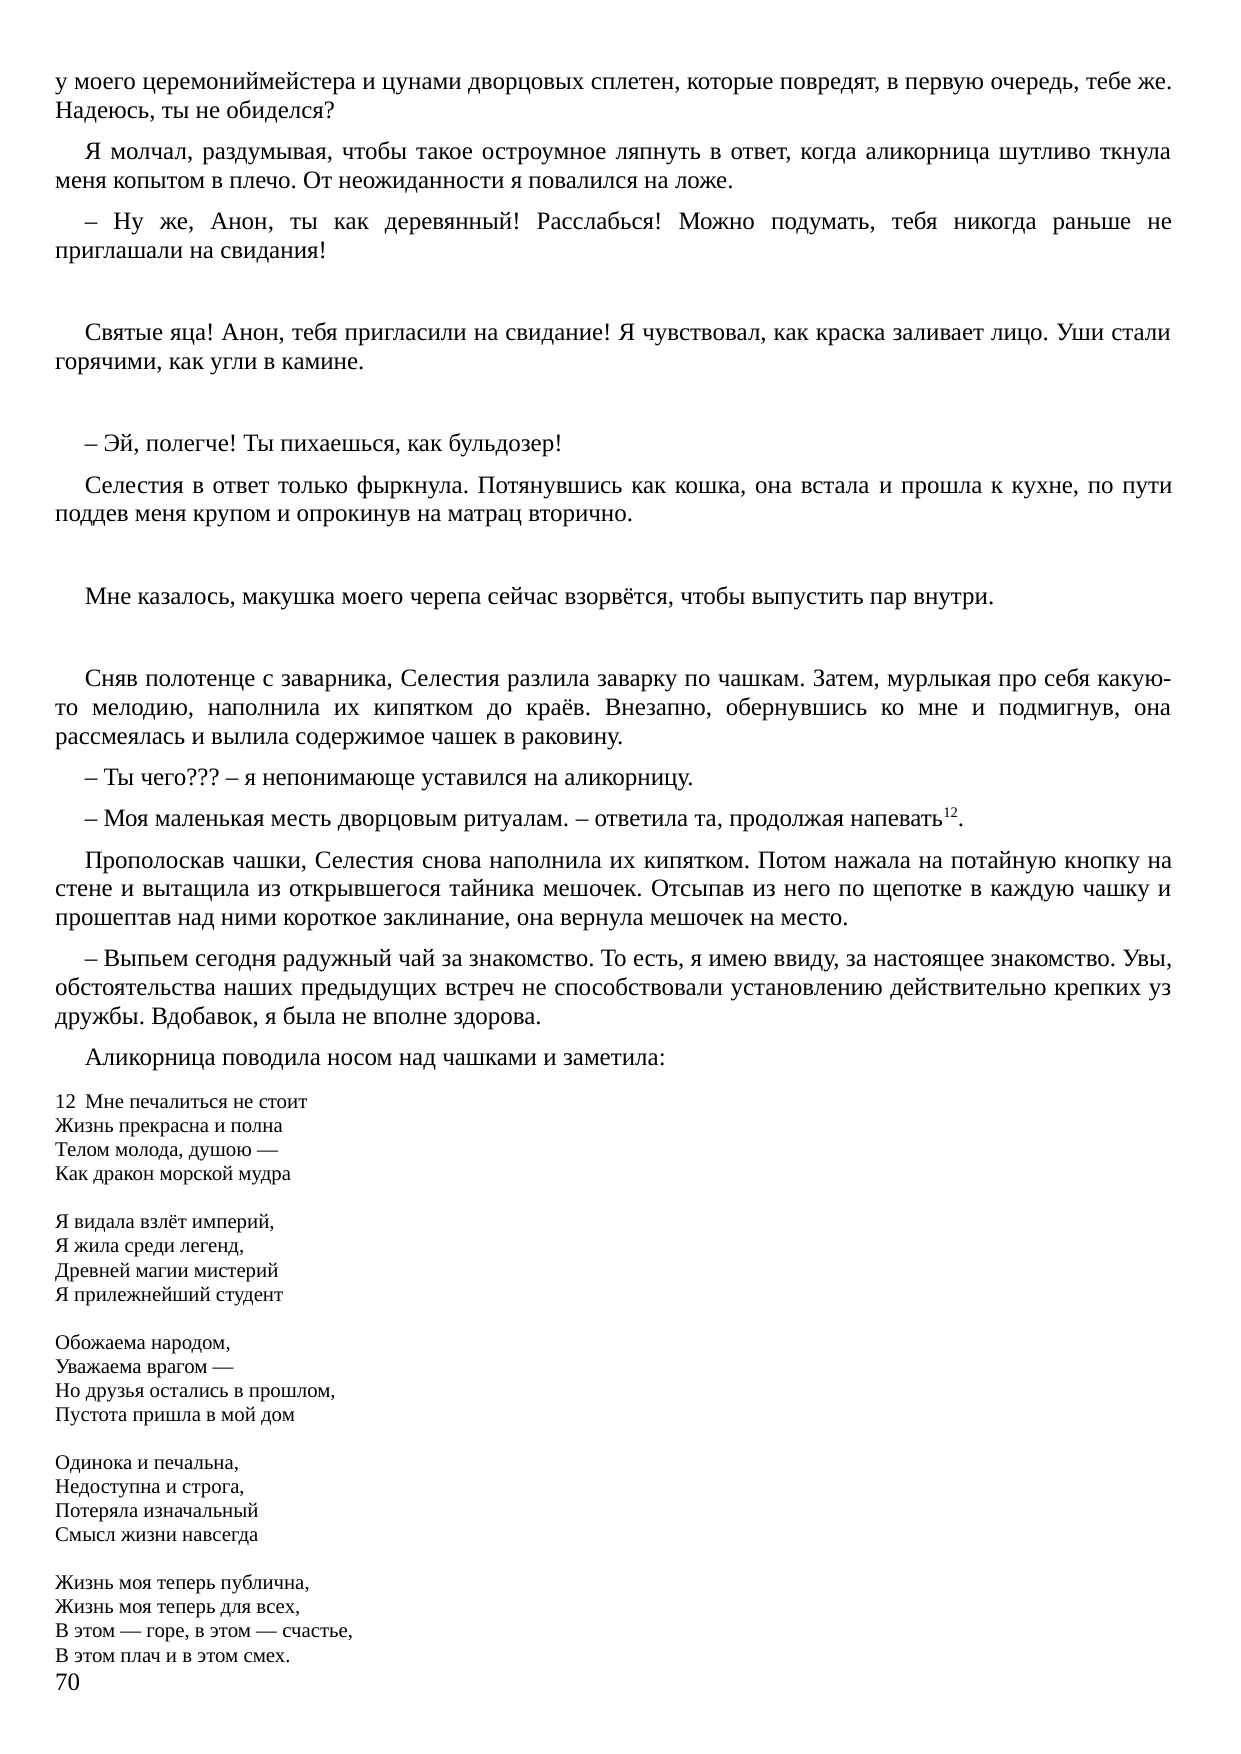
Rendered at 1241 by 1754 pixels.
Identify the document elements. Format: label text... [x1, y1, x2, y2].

text Жизнь моя теперь для всех, [55, 1594, 1173, 1618]
text Недоступна и строга, [55, 1474, 1173, 1498]
text Сняв полотенце с заварника, Селестия разлила заварку по чашкам. Затем, мурлыкая про себя какую-то мелодию, наполнила их кипятком до краёв. Внезапно, обернувшись ко мне и подмигнув, она рассмеялась и вылила содержимое чашек в раковину. [55, 663, 1173, 750]
text Прополоскав чашки, Селестия снова наполнила их кипятком. Потом нажала на потайную кнопку на стене и вытащила из открывшегося тайника мешочек. Отсыпав из него по щепотке в каждую чашку и прошептав над ними короткое заклинание, она вернула мешочек на место. [55, 845, 1173, 931]
text Древней магии мистерий [55, 1257, 1173, 1282]
text – Выпьем сегодня радужный чай за знакомство. То есть, я имею ввиду, за настоящее знакомство. Увы, обстоятельства наших предыдущих встреч не способствовали установлению действительно крепких уз дружбы. Вдобавок, я была не вполне здорова. [55, 943, 1173, 1030]
text Уважаема врагом — [55, 1354, 1173, 1378]
text – Эй, полегче! Ты пихаешься, как бульдозер! [55, 428, 1173, 457]
text Как дракон морской мудра [55, 1161, 1173, 1185]
text Пустота пришла в мой дом [55, 1402, 1173, 1426]
text Но друзья остались в прошлом, [55, 1378, 1173, 1402]
text В этом плач и в этом смех. [55, 1642, 1173, 1667]
text Аликорница поводила носом над чашками и заметила: [55, 1042, 1173, 1071]
text Смысл жизни навсегда [55, 1522, 1173, 1546]
text Мне казалось, макушка моего черепа сейчас взорвётся, чтобы выпустить пар внутри. [55, 581, 1173, 610]
text у моего церемониймейстера и цунами дворцовых сплетен, которые повредят, в первую очередь, тебе же. Надеюсь, ты не обиделся? [55, 66, 1173, 123]
text Я видала взлёт империй, [55, 1209, 1173, 1233]
text Мне печалиться не стоит [55, 1089, 1173, 1113]
text Телом молода, душою — [55, 1137, 1173, 1161]
text – Моя маленькая месть дворцовым ритуалам. – ответила та, продолжая напевать. [55, 803, 1173, 832]
text Селестия в ответ только фыркнула. Потянувшись как кошка, она встала и прошла к кухне, по пути поддев меня крупом и опрокинув на матрац вторично. [55, 470, 1173, 527]
text – Ну же, Анон, ты как деревянный! Расслабься! Можно подумать, тебя никогда раньше не приглашали на свидания! [55, 206, 1173, 263]
text Я прилежнейший студент [55, 1282, 1173, 1306]
text Жизнь моя теперь публична, [55, 1570, 1173, 1594]
text Я жила среди легенд, [55, 1233, 1173, 1257]
text В этом — горе, в этом — счастье, [55, 1618, 1173, 1642]
text – Ты чего??? – я непонимающе уставился на аликорницу. [55, 762, 1173, 791]
text Святые яца! Анон, тебя пригласили на свидание! Я чувствовал, как краска заливает лицо. Уши стали горячими, как угли в камине. [55, 317, 1173, 375]
text Жизнь прекрасна и полна [55, 1113, 1173, 1137]
text Я молчал, раздумывая, чтобы такое остроумное ляпнуть в ответ, когда аликорница шутливо ткнула меня копытом в плечо. От неожиданности я повалился на ложе. [55, 136, 1173, 193]
text Одинока и печальна, [55, 1450, 1173, 1474]
text Обожаема народом, [55, 1330, 1173, 1354]
text Потеряла изначальный [55, 1498, 1173, 1522]
